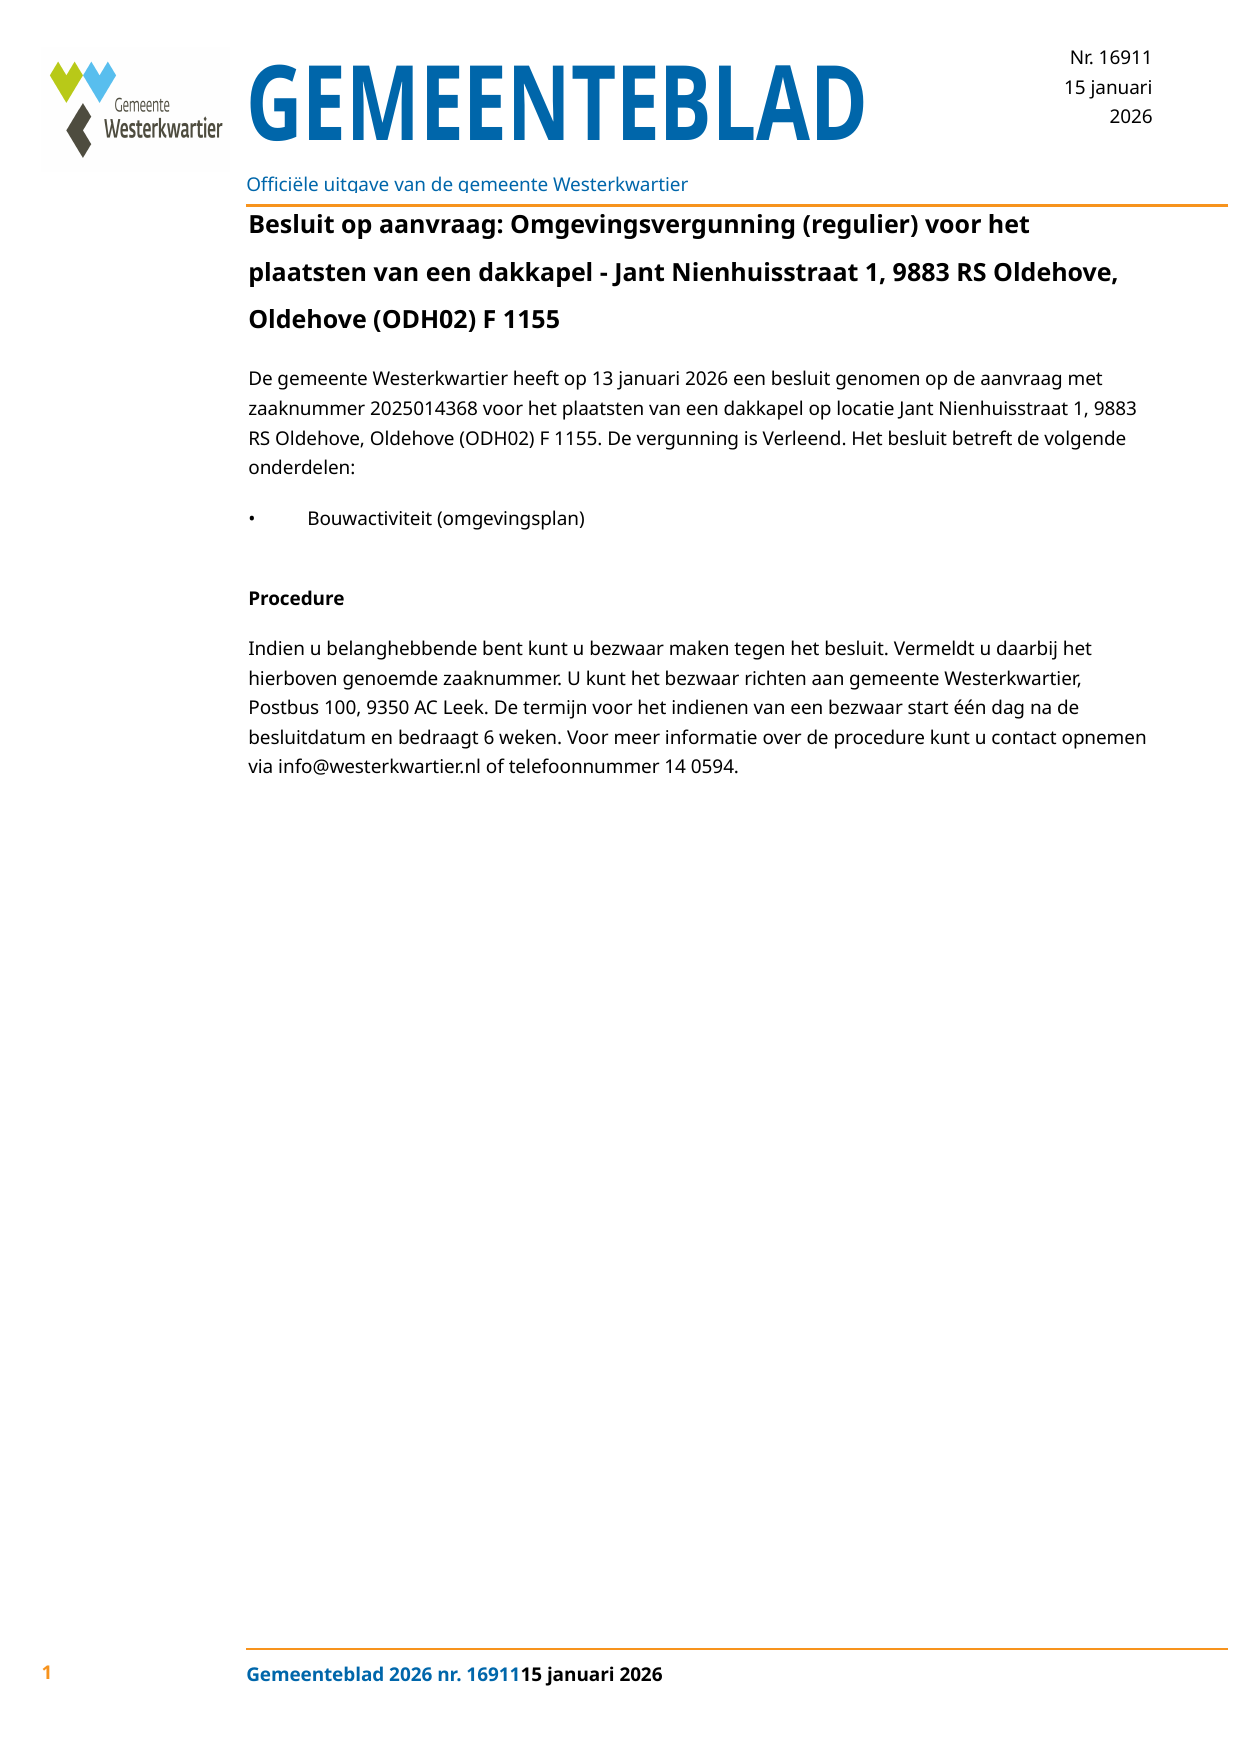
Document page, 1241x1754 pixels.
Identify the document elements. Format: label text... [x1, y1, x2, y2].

text Indien u belanghebbende bent kunt u bezwaar maken tegen het besluit. Vermeldt u daarbij het hierboven genoemde zaaknummer. U kunt het bezwaar richten aan gemeente Westerkwartier, Postbus 100, 9350 AC Leek. De termijn voor het indienen van een bezwaar start één dag na de besluitdatum en bedraagt 6 weken. Voor meer informatie over de procedure kunt u contact opnemen via info@westerkwartier.nl of telefoonnummer 14 0594. [248, 635, 1152, 779]
list Bouwactiviteit (omgevingsplan) [248, 505, 1152, 530]
text Procedure [248, 585, 1152, 610]
picture [41, 47, 231, 172]
text Besluit op aanvraag: Omgevingsvergunning (regulier) voor het plaatsten van een dakkapel - Jant Nienhuisstraat 1, 9883 RS Oldehove, Oldehove (ODH02) F 1155 [248, 207, 1152, 336]
text De gemeente Westerkwartier heeft op 13 januari 2026 een besluit genomen op de aanvraag met zaaknummer 2025014368 voor het plaatsten van een dakkapel op locatie Jant Nienhuisstraat 1, 9883 RS Oldehove, Oldehove (ODH02) F 1155. De vergunning is Verleend. Het besluit betreft de volgende onderdelen: [248, 366, 1152, 480]
